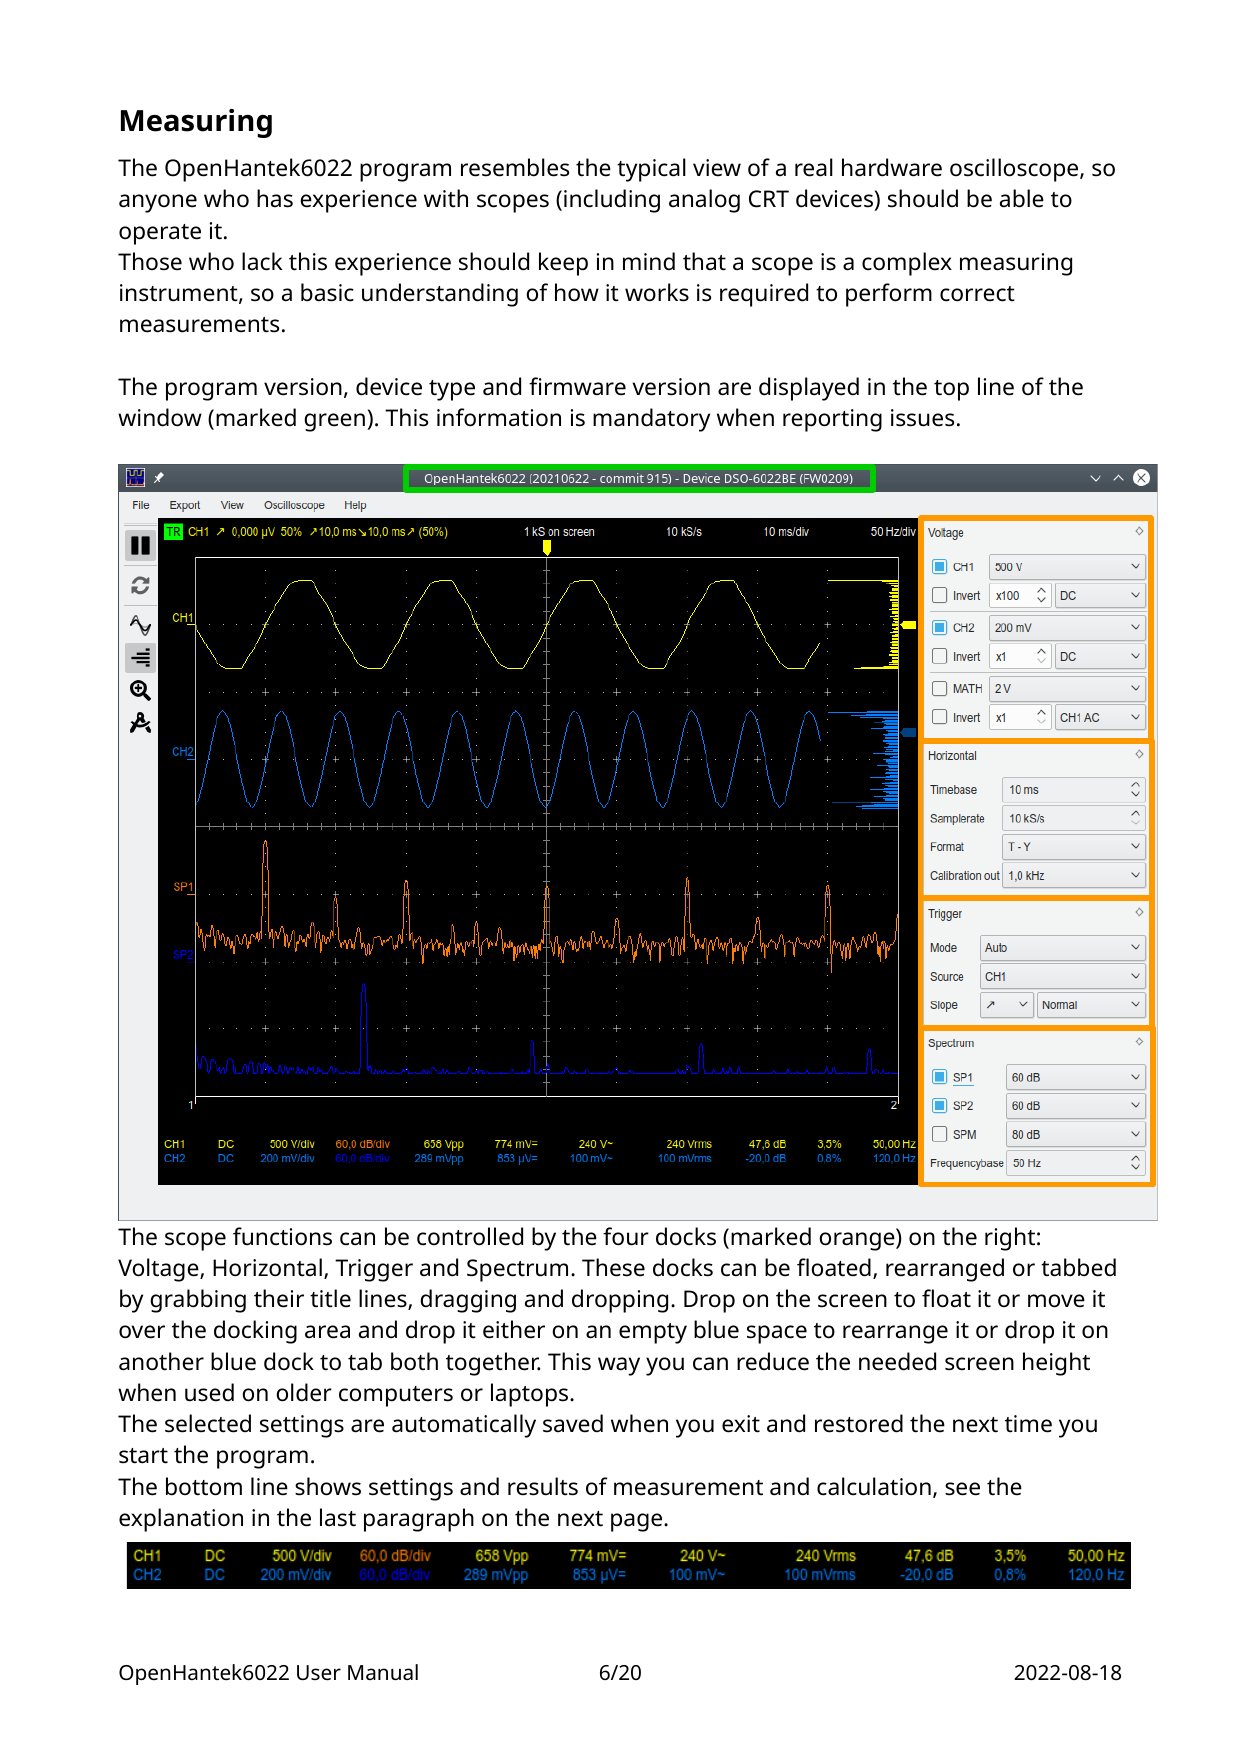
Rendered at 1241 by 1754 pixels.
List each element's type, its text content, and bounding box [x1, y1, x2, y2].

picture [409, 470, 870, 487]
text The bottom line shows settings and results of measurement and calculation, see the explanation in the last paragraph on the next page. [118, 1471, 1122, 1533]
text Those who lack this experience should keep in mind that a scope is a complex measuring instrument, so a basic understanding of how it works is required to perform correct measurements. [118, 246, 1122, 340]
picture [126, 1542, 1131, 1589]
subtitle Measuring [118, 100, 1122, 140]
text The program version, device type and firmware version are displayed in the top line of the window (marked green). This information is mandatory when reporting issues. [118, 371, 1122, 433]
text The scope functions can be controlled by the four docks (marked orange) on the right: Voltage, Horizontal, Trigger and Spectrum. These docks can be floated, rearranged or tabbed by grabbing their title lines, dragging and dropping. Drop on the screen to float it or move it over the docking area and drop it either on an empty blue space to rearrange it or drop it on another blue dock to tab both together. This way you can reduce the needed screen height when used on older computers or laptops. The selected settings are automatically saved when you exit and restored the next time you start the program. [118, 1221, 1122, 1471]
picture [118, 464, 1158, 1221]
text The OpenHantek6022 program resembles the typical view of a real hardware oscilloscope, so anyone who has experience with scopes (including analog CRT devices) should be able to operate it. [118, 152, 1122, 246]
